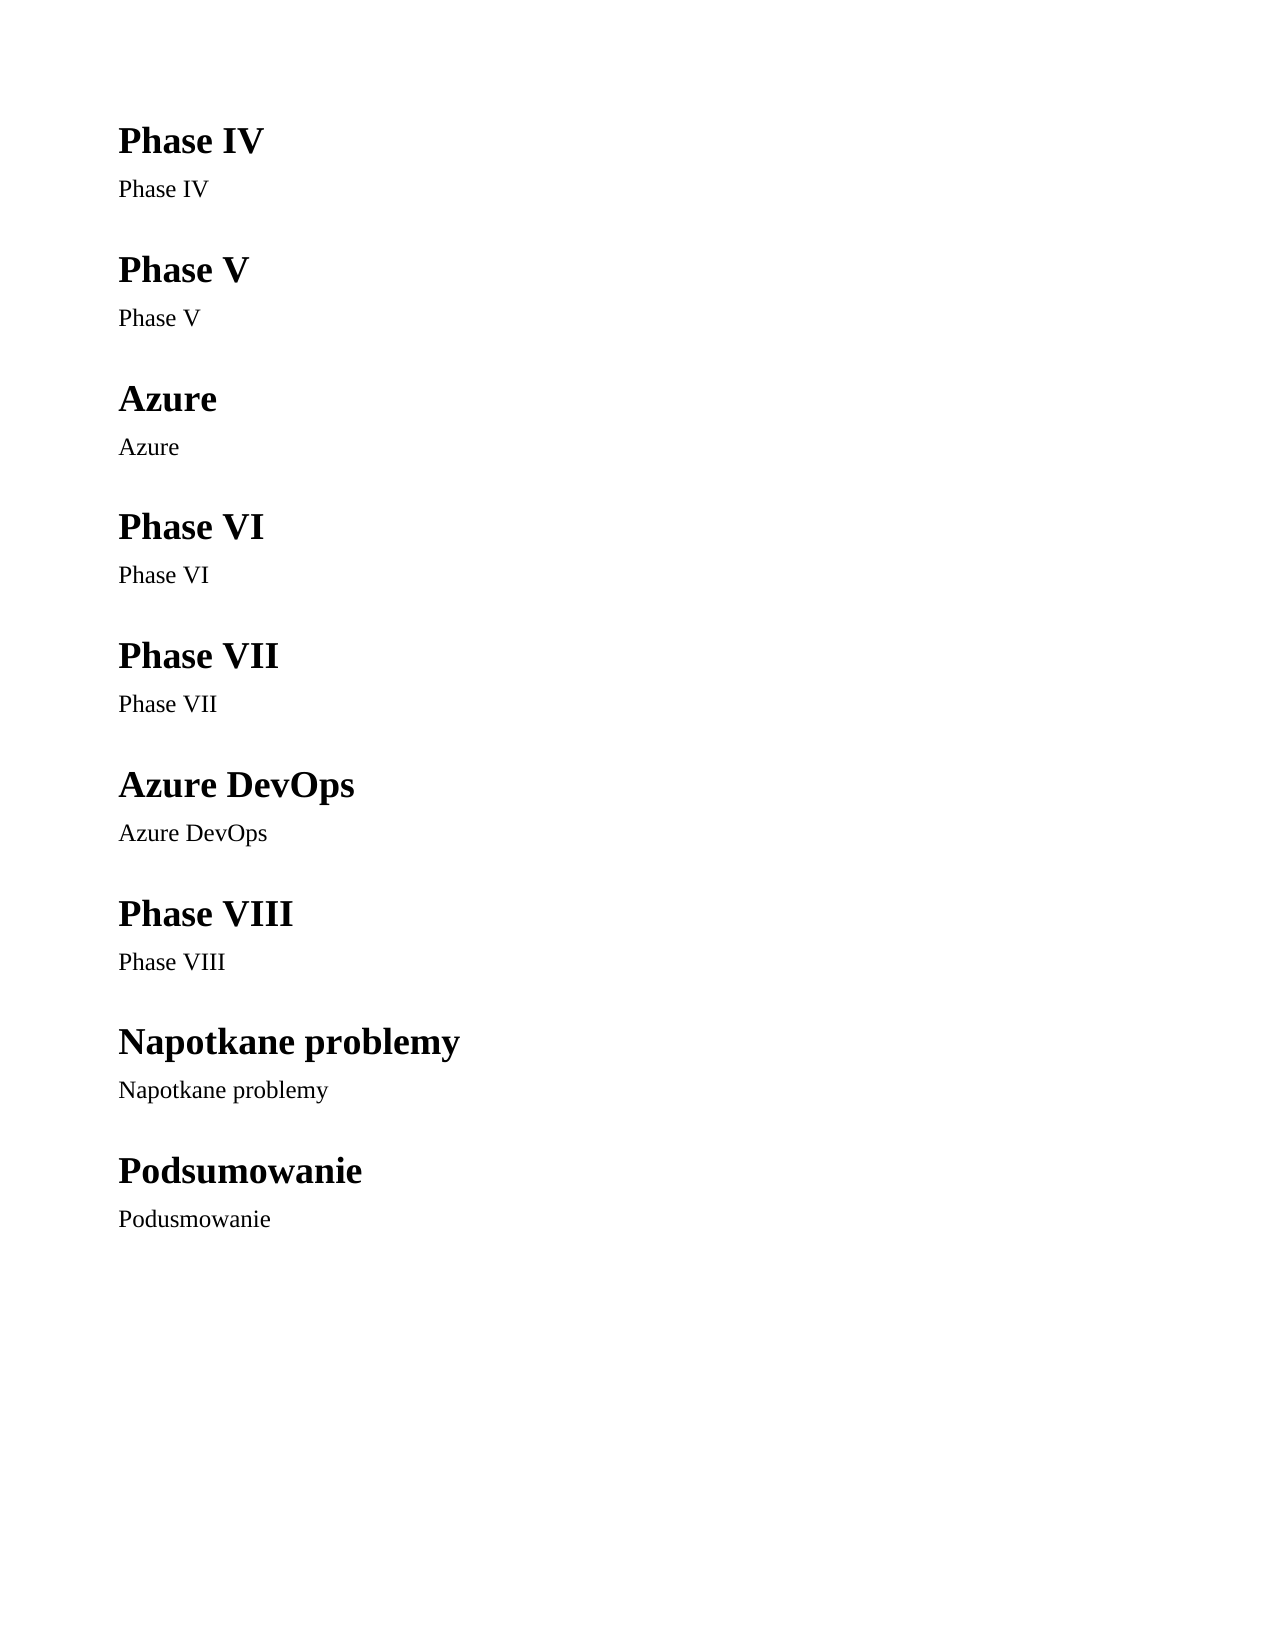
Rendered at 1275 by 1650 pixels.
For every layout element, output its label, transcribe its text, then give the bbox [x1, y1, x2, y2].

text Podusmowanie [118, 1204, 1157, 1233]
subtitle Phase VII [118, 633, 1157, 677]
subtitle Azure [118, 376, 1157, 419]
subtitle Azure DevOps [118, 762, 1157, 806]
subtitle Phase VI [118, 504, 1157, 548]
text Phase VI [118, 561, 1157, 589]
subtitle Phase IV [118, 118, 1157, 162]
subtitle Podsumowanie [118, 1148, 1157, 1192]
text Azure DevOps [118, 818, 1157, 847]
text Phase IV [118, 174, 1157, 203]
text Phase VIII [118, 947, 1157, 976]
text Azure [118, 432, 1157, 461]
subtitle Phase VIII [118, 891, 1157, 934]
subtitle Phase V [118, 247, 1157, 291]
text Napotkane problemy [118, 1076, 1157, 1104]
text Phase V [118, 303, 1157, 332]
subtitle Napotkane problemy [118, 1019, 1157, 1063]
text Phase VII [118, 689, 1157, 718]
